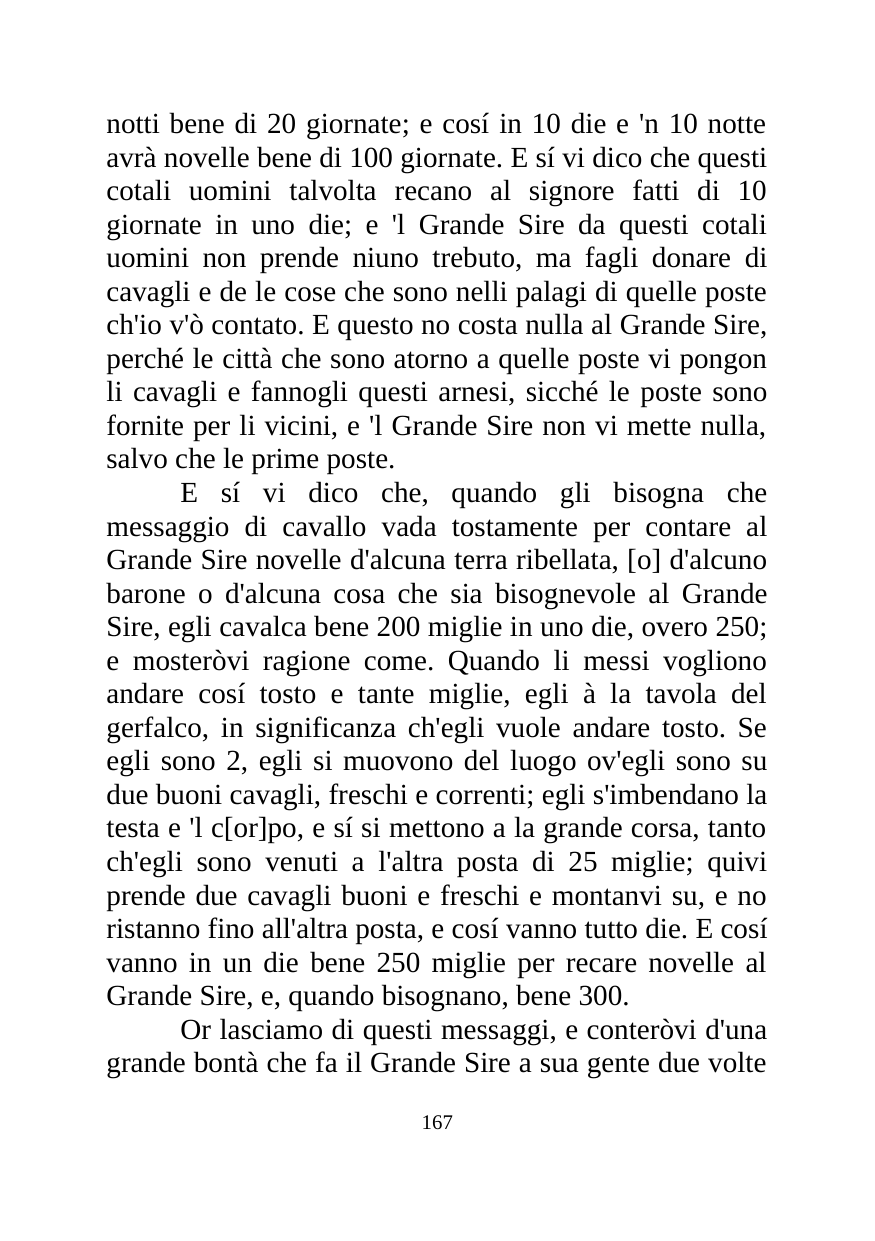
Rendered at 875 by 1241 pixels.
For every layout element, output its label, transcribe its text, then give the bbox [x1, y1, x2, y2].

text notti bene di 20 giornate; e cosí in 10 die e 'n 10 notte avrà novelle bene di 100 giornate. E sí vi dico che questi cotali uomini talvolta recano al signore fatti di 10 giornate in uno die; e 'l Grande Sire da questi cotali uomini non prende niuno trebuto, ma fagli donare di cavagli e de le cose che sono nelli palagi di quelle poste ch'io v'ò contato. E questo no costa nulla al Grande Sire, perché le città che sono atorno a quelle poste vi pongon li cavagli e fannogli questi arnesi, sicché le poste sono fornite per li vicini, e 'l Grande Sire non vi mette nulla, salvo che le prime poste. [106, 106, 768, 475]
text E sí vi dico che, quando gli bisogna che messaggio di cavallo vada tostamente per contare al Grande Sire novelle d'alcuna terra ribellata, [o] d'alcuno barone o d'alcuna cosa che sia bisognevole al Grande Sire, egli cavalca bene 200 miglie in uno die, overo 250; e mosteròvi ragione come. Quando li messi vogliono andare cosí tosto e tante miglie, egli à la tavola del gerfalco, in significanza ch'egli vuole andare tosto. Se egli sono 2, egli si muovono del luogo ov'egli sono su due buoni cavagli, freschi e correnti; egli s'imbendano la testa e 'l c[or]po, e sí si mettono a la grande corsa, tanto ch'egli sono venuti a l'altra posta di 25 miglie; quivi prende due cavagli buoni e freschi e montanvi su, e no ristanno fino all'altra posta, e cosí vanno tutto die. E cosí vanno in un die bene 250 miglie per recare novelle al Grande Sire, e, quando bisognano, bene 300. [106, 475, 768, 1012]
text Or lasciamo di questi messaggi, e conteròvi d'una grande bontà che fa il Grande Sire a sua gente due volte [106, 1012, 768, 1079]
